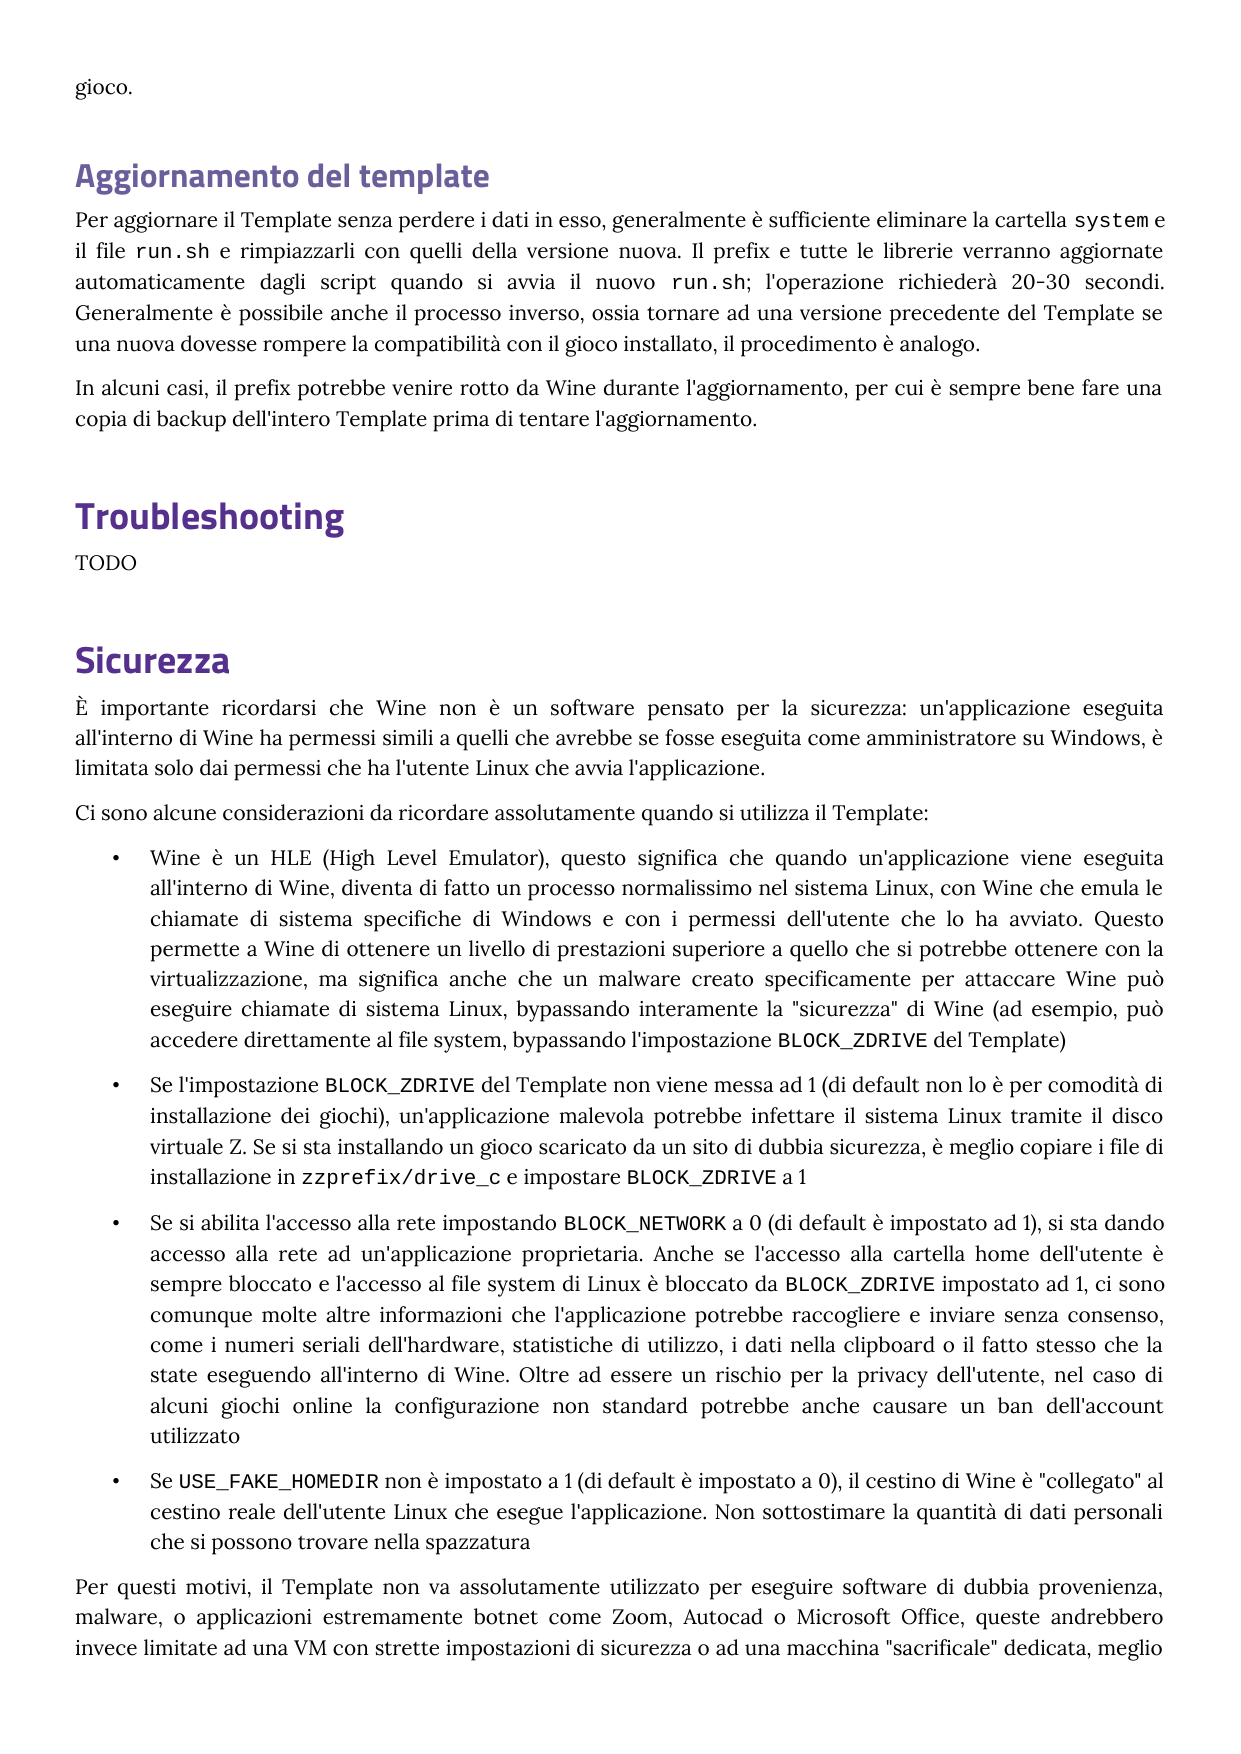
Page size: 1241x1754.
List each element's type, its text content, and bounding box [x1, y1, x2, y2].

text È importante ricordarsi che Wine non è un software pensato per la sicurezza: un'applicazione eseguita all'interno di Wine ha permessi simili a quelli che avrebbe se fosse eseguita come amministratore su Windows, è limitata solo dai permessi che ha l'utente Linux che avvia l'applicazione. [75, 695, 1165, 781]
text TODO [75, 551, 1165, 576]
text Per questi motivi, il Template non va assolutamente utilizzato per eseguire software di dubbia provenienza, malware, o applicazioni estremamente botnet come Zoom, Autocad o Microsoft Office, queste andrebbero invece limitate ad una VM con strette impostazioni di sicurezza o ad una macchina "sacrificale" dedicata, meglio [75, 1575, 1165, 1661]
list Se USE_FAKE_HOMEDIR non è impostato a 1 (di default è impostato a 0), il cestino di Wine è "collegato" al cestino reale dell'utente Linux che esegue l'applicazione. Non sottostimare la quantità di dati personali che si possono trovare nella spazzatura [112, 1469, 1165, 1555]
list Wine è un HLE (High Level Emulator), questo significa che quando un'applicazione viene eseguita all'interno di Wine, diventa di fatto un processo normalissimo nel sistema Linux, con Wine che emula le chiamate di sistema specifiche di Windows e con i permessi dell'utente che lo ha avviato. Questo permette a Wine di ottenere un livello di prestazioni superiore a quello che si potrebbe ottenere con la virtualizzazione, ma significa anche che un malware creato specificamente per attaccare Wine può eseguire chiamate di sistema Linux, bypassando interamente la "sicurezza" di Wine (ad esempio, può accedere direttamente al file system, bypassando l'impostazione BLOCK_ZDRIVE del Template) [112, 846, 1165, 1053]
subtitle Aggiornamento del template [75, 156, 1165, 196]
list Se l'impostazione BLOCK_ZDRIVE del Template non viene messa ad 1 (di default non lo è per comodità di installazione dei giochi), un'applicazione malevola potrebbe infettare il sistema Linux tramite il disco virtuale Z. Se si sta installando un gioco scaricato da un sito di dubbia sicurezza, è meglio copiare i file di installazione in zzprefix/drive_c e impostare BLOCK_ZDRIVE a 1 [112, 1073, 1165, 1191]
text Per aggiornare il Template senza perdere i dati in esso, generalmente è sufficiente eliminare la cartella system e il file run.sh e rimpiazzarli con quelli della versione nuova. Il prefix e tutte le librerie verranno aggiornate automaticamente dagli script quando si avvia il nuovo run.sh; l'operazione richiederà 20-30 secondi. Generalmente è possibile anche il processo inverso, ossia tornare ad una versione precedente del Template se una nuova dovesse rompere la compatibilità con il gioco installato, il procedimento è analogo. [75, 208, 1165, 357]
text Ci sono alcune considerazioni da ricordare assolutamente quando si utilizza il Template: [75, 801, 1165, 826]
list Se si abilita l'accesso alla rete impostando BLOCK_NETWORK a 0 (di default è impostato ad 1), si sta dando accesso alla rete ad un'applicazione proprietaria. Anche se l'accesso alla cartella home dell'utente è sempre bloccato e l'accesso al file system di Linux è bloccato da BLOCK_ZDRIVE impostato ad 1, ci sono comunque molte altre informazioni che l'applicazione potrebbe raccogliere e inviare senza consenso, come i numeri seriali dell'hardware, statistiche di utilizzo, i dati nella clipboard o il fatto stesso che la state eseguendo all'interno di Wine. Oltre ad essere un rischio per la privacy dell'utente, nel caso di alcuni giochi online la configurazione non standard potrebbe anche causare un ban dell'account utilizzato [112, 1210, 1165, 1449]
text gioco. [75, 75, 1165, 100]
subtitle Sicurezza [75, 638, 1165, 683]
subtitle Troubleshooting [75, 493, 1165, 539]
text In alcuni casi, il prefix potrebbe venire rotto da Wine durante l'aggiornamento, per cui è sempre bene fare una copia di backup dell'intero Template prima di tentare l'aggiornamento. [75, 376, 1165, 432]
